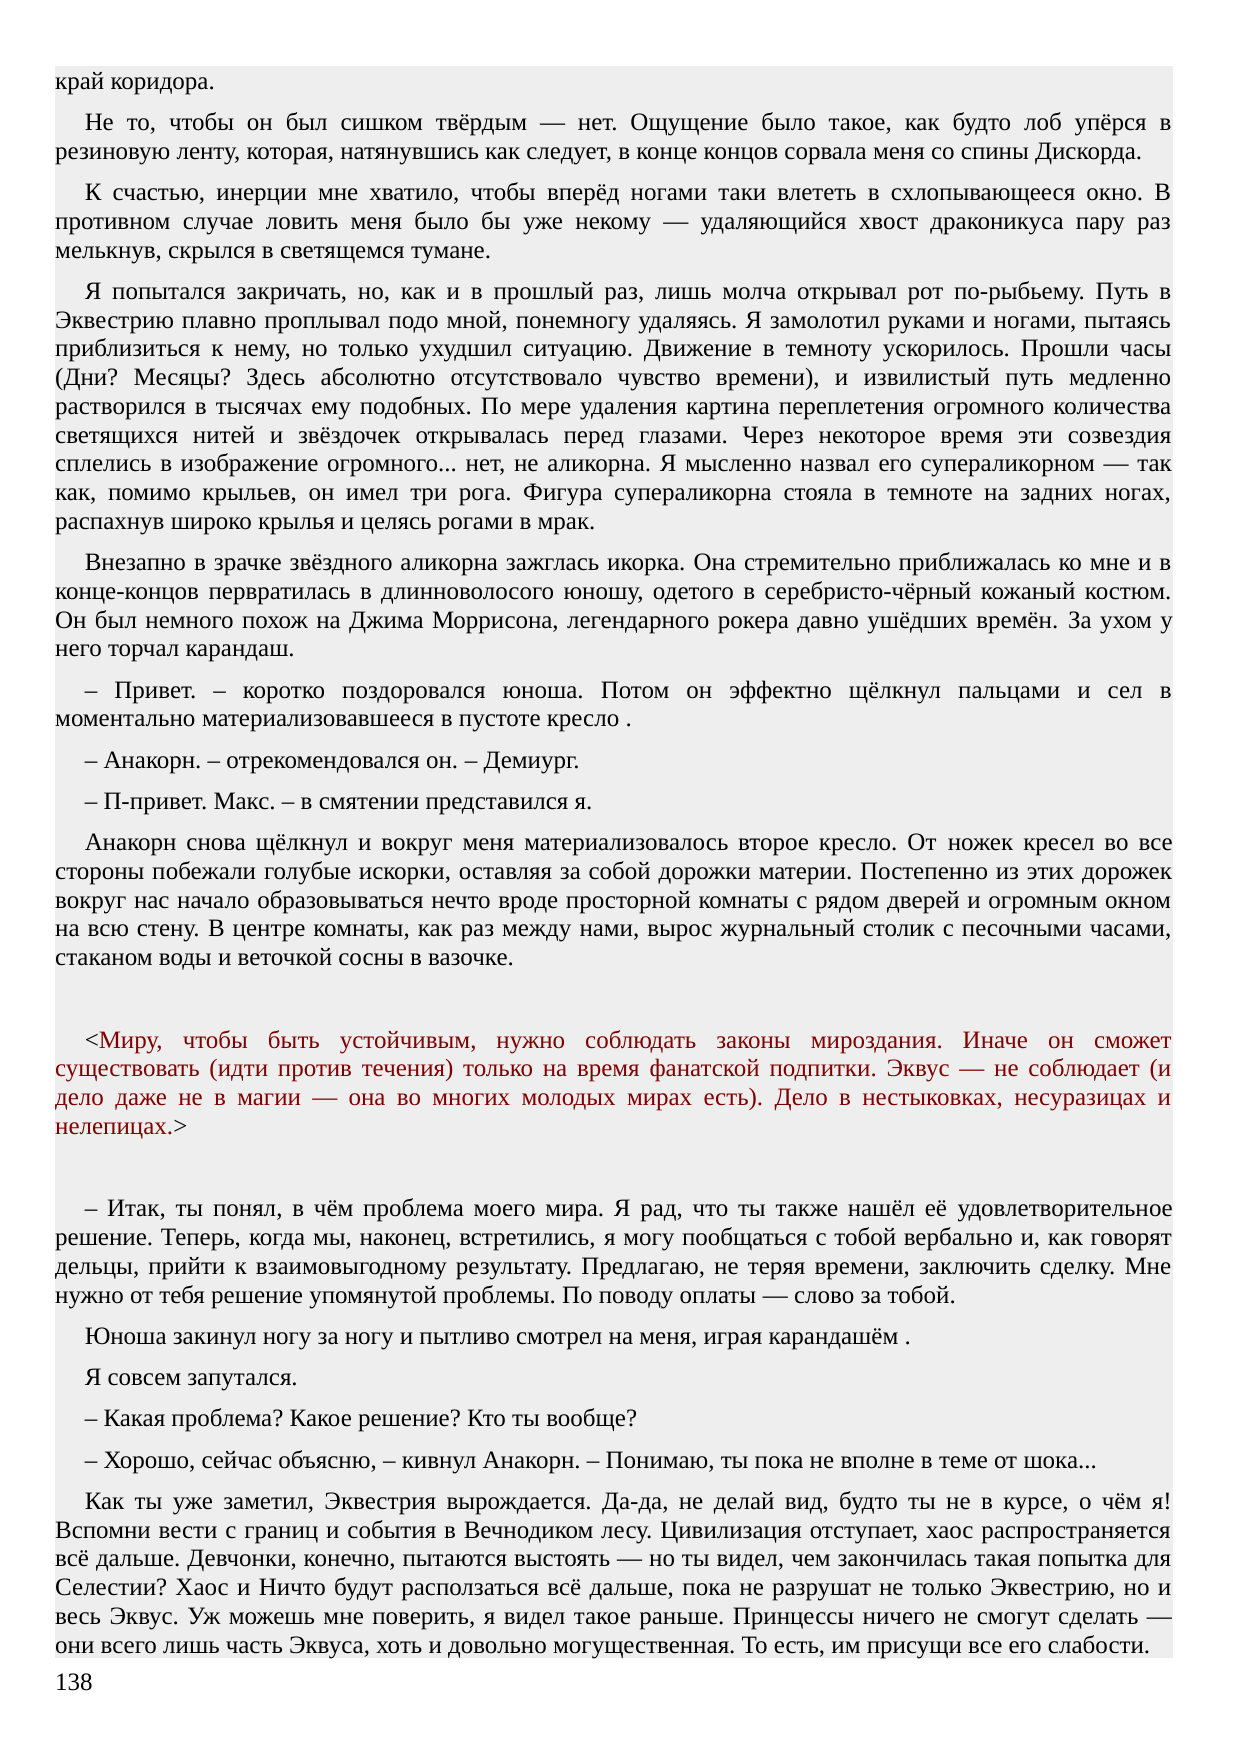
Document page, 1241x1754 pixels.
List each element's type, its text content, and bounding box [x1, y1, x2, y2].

text – П-привет. Макс. – в смятении представился я. [55, 786, 1173, 815]
text Юноша закинул ногу за ногу и пытливо смотрел на меня, играя карандашём . [55, 1321, 1173, 1350]
text Как ты уже заметил, Эквестрия вырождается. Да-да, не делай вид, будто ты не в курсе, о чём я! Вспомни вести с границ и события в Вечнодиком лесу. Цивилизация отступает, хаос распространяется всё дальше. Девчонки, конечно, пытаются выстоять — но ты видел, чем закончилась такая попытка для Селестии? Хаос и Ничто будут расползаться всё дальше, пока не разрушат не только Эквестрию, но и весь Эквус. Уж можешь мне поверить, я видел такое раньше. Принцессы ничего не смогут сделать — они всего лишь часть Эквуса, хоть и довольно могущественная. То есть, им присущи все его слабости. [55, 1486, 1173, 1658]
text Я попытался закричать, но, как и в прошлый раз, лишь молча открывал рот по-рыбьему. Путь в Эквестрию плавно проплывал подо мной, понемногу удаляясь. Я замолотил руками и ногами, пытаясь приблизиться к нему, но только ухудшил ситуацию. Движение в темноту ускорилось. Прошли часы (Дни? Месяцы? Здесь абсолютно отсутствовало чувство времени), и извилистый путь медленно растворился в тысячах ему подобных. По мере удаления картина переплетения огромного количества светящихся нитей и звёздочек открывалась перед глазами. Через некоторое время эти созвездия сплелись в изображение огромного... нет, не аликорна. Я мысленно назвал его супераликорном — так как, помимо крыльев, он имел три рога. Фигура супераликорна стояла в темноте на задних ногах, распахнув широко крылья и целясь рогами в мрак. [55, 276, 1173, 535]
text Я совсем запутался. [55, 1362, 1173, 1391]
text К счастью, инерции мне хватило, чтобы вперёд ногами таки влететь в схлопывающееся окно. В противном случае ловить меня было бы уже некому — удаляющийся хвост драконикуса пару раз мелькнув, скрылся в светящемся тумане. [55, 177, 1173, 263]
text – Какая проблема? Какое решение? Кто ты вообще? [55, 1403, 1173, 1432]
text – Привет. – коротко поздоровался юноша. Потом он эффектно щёлкнул пальцами и сел в моментально материализовавшееся в пустоте кресло . [55, 675, 1173, 732]
text Внезапно в зрачке звёздного аликорна зажглась икорка. Она стремительно приближалась ко мне и в конце-концов первратилась в длинноволосого юношу, одетого в серебристо-чёрный кожаный костюм. Он был немного похож на Джима Моррисона, легендарного рокера давно ушёдших времён. За ухом у него торчал карандаш. [55, 547, 1173, 662]
text Не то, чтобы он был сишком твёрдым — нет. Ощущение было такое, как будто лоб упёрся в резиновую ленту, которая, натянувшись как следует, в конце концов сорвала меня со спины Дискорда. [55, 107, 1173, 165]
text – Итак, ты понял, в чём проблема моего мира. Я рад, что ты также нашёл её удовлетворительное решение. Теперь, когда мы, наконец, встретились, я могу пообщаться с тобой вербально и, как говорят дельцы, прийти к взаимовыгодному результату. Предлагаю, не теряя времени, заключить сделку. Мне нужно от тебя решение упомянутой проблемы. По поводу оплаты — слово за тобой. [55, 1193, 1173, 1308]
text Анакорн снова щёлкнул и вокруг меня материализовалось второе кресло. От ножек кресел во все стороны побежали голубые искорки, оставляя за собой дорожки материи. Постепенно из этих дорожек вокруг нас начало образовываться нечто вроде просторной комнаты с рядом дверей и огромным окном на всю стену. В центре комнаты, как раз между нами, вырос журнальный столик с песочными часами, стаканом воды и веточкой сосны в вазочке. [55, 827, 1173, 971]
text – Анакорн. – отрекомендовался он. – Демиург. [55, 745, 1173, 773]
text – Хорошо, сейчас объясню, – кивнул Анакорн. – Понимаю, ты пока не вполне в теме от шока... [55, 1445, 1173, 1473]
text <Миру, чтобы быть устойчивым, нужно соблюдать законы мироздания. Иначе он сможет существовать (идти против течения) только на время фанатской подпитки. Эквус — не соблюдает (и дело даже не в магии — она во многих молодых мирах есть). Дело в нестыковках, несуразицах и нелепицах.> [55, 1025, 1173, 1140]
text край коридора. [55, 66, 1173, 95]
